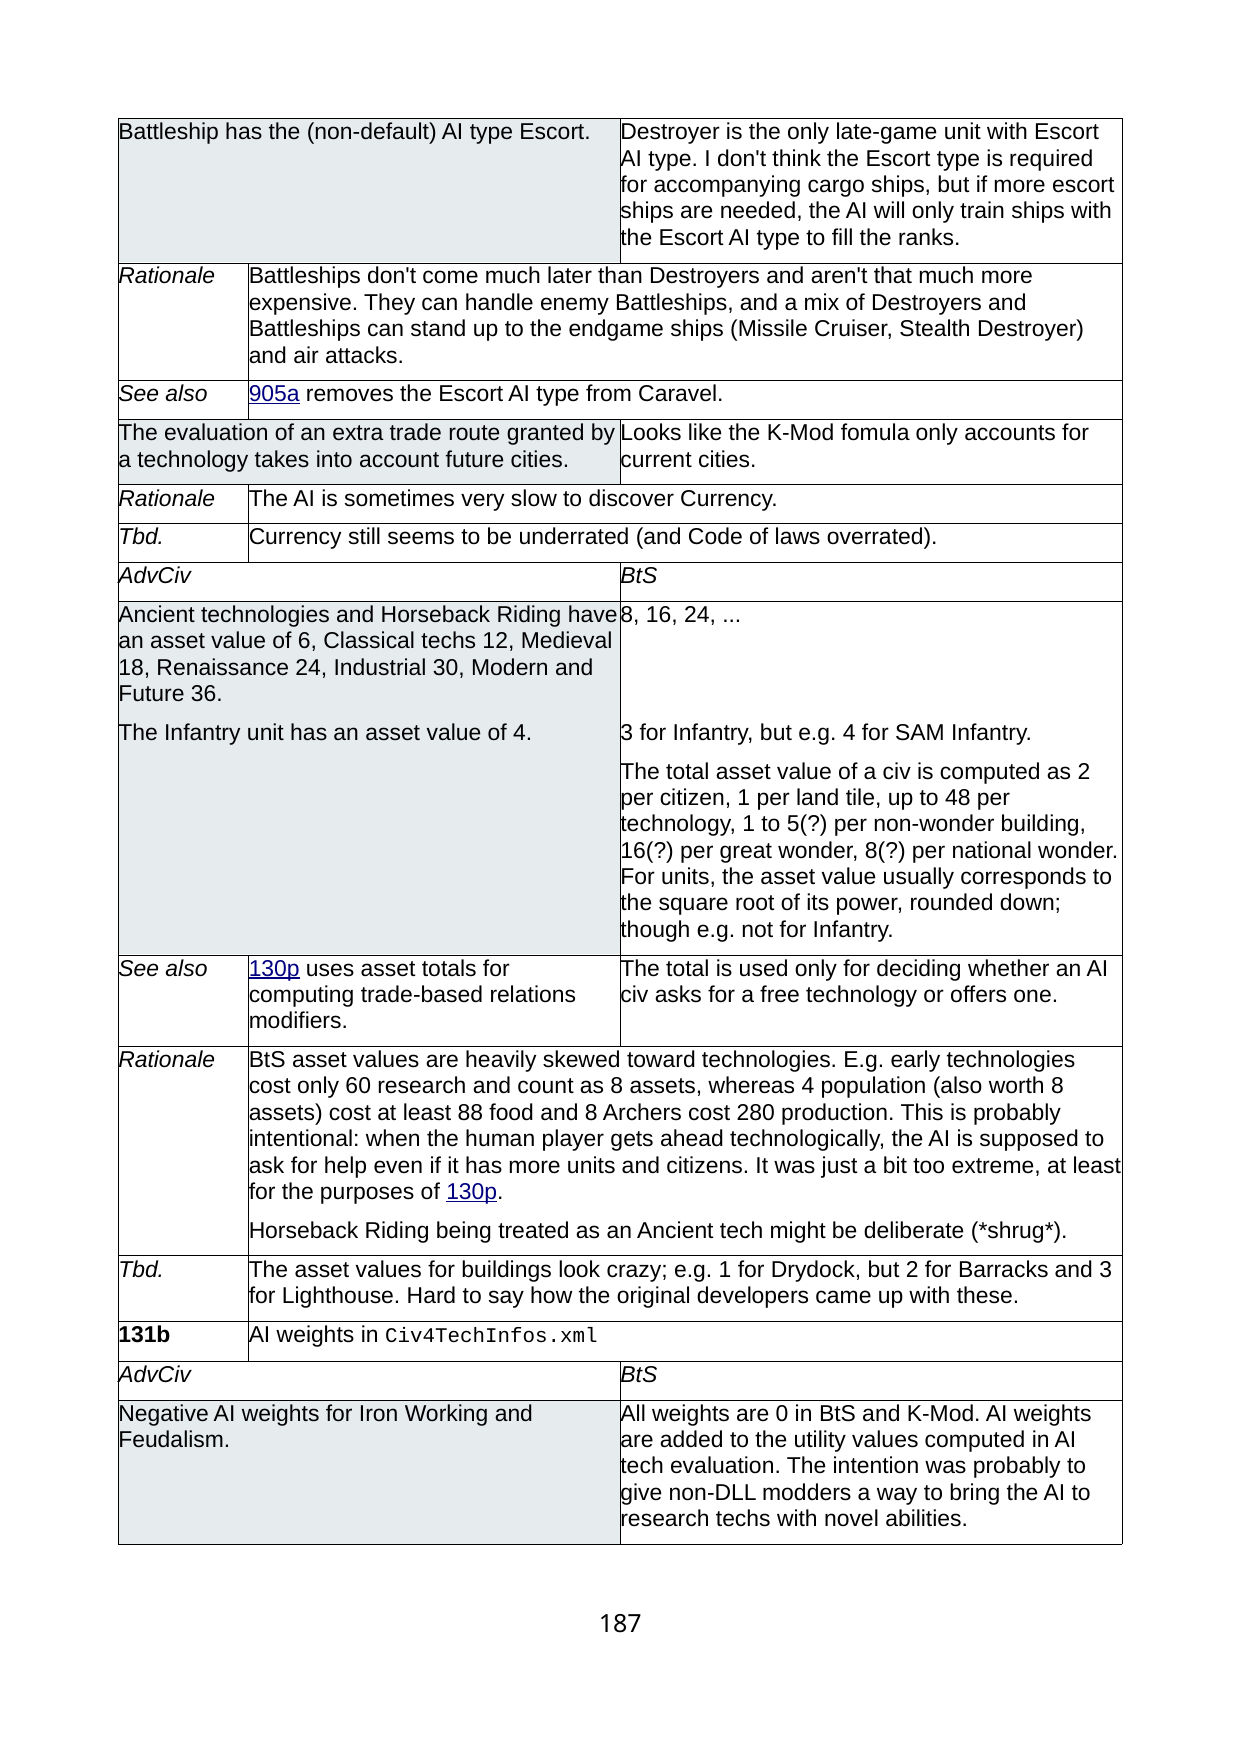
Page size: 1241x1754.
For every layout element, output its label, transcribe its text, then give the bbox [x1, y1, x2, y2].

table_cell 8, 16, 24, ... 3 for Infantry, but e.g. 4 for SAM Infantry. The total asset value of a civ is computed as 2 per citizen, 1 per land tile, up to 48 per technology, 1 to 5(?) per non-wonder building, 16(?) per great wonder, 8(?) per national wonder. For units, the asset value usually corresponds to the square root of its power, rounded down; though e.g. not for Infantry. [621, 602, 1122, 954]
table_cell Battleships don't come much later than Destroyers and aren't that much more expensive. They can handle enemy Battleships, and a mix of Destroyers and Battleships can stand up to the endgame ships (Missile Cruiser, Stealth Destroyer) and air attacks. [249, 264, 1122, 380]
table_cell Ancient technologies and Horseback Riding have an asset value of 6, Classical techs 12, Medieval 18, Renaissance 24, Industrial 30, Modern and Future 36. The Infantry unit has an asset value of 4. [119, 602, 620, 954]
table_cell Negative AI weights for Iron Working and Feudalism. [119, 1401, 620, 1544]
table_cell Tbd. [119, 1256, 248, 1321]
table_cell The AI is sometimes very slow to discover Currency. [249, 485, 1122, 523]
table_cell AdvCiv [119, 1362, 620, 1400]
table_cell 130p uses asset totals for computing trade-based relations modifiers. [249, 956, 620, 1046]
table_cell Tbd. [119, 524, 248, 562]
table_cell See also [119, 956, 248, 1046]
table_cell The total is used only for deciding whether an AI civ asks for a free technology or offers one. [621, 956, 1122, 1046]
table_cell Battleship has the (non-default) AI type Escort. [119, 119, 620, 262]
table_cell BtS asset values are heavily skewed toward technologies. E.g. early technologies cost only 60 research and count as 8 assets, whereas 4 population (also worth 8 assets) cost at least 88 food and 8 Archers cost 280 production. This is probably intentional: when the human player gets ahead technologically, the AI is supposed to ask for help even if it has more units and citizens. It was just a bit too extreme, at least for the purposes of 130p. Horseback Riding being treated as an Ancient tech might be deliberate (*shrug*). [249, 1047, 1122, 1255]
table_cell 131b [119, 1322, 248, 1361]
table_cell Rationale [119, 1047, 248, 1255]
table_cell Destroyer is the only late-game unit with Escort AI type. I don't think the Escort type is required for accompanying cargo ships, but if more escort ships are needed, the AI will only train ships with the Escort AI type to fill the ranks. [621, 119, 1122, 262]
table_cell The evaluation of an extra trade route granted by a technology takes into account future cities. [119, 420, 620, 484]
table_cell Looks like the K-Mod fomula only accounts for current cities. [621, 420, 1122, 484]
table_cell See also [119, 381, 248, 419]
table_cell Rationale [119, 264, 248, 380]
table_cell All weights are 0 in BtS and K-Mod. AI weights are added to the utility values computed in AI tech evaluation. The intention was probably to give non-DLL modders a way to bring the AI to research techs with novel abilities. [621, 1401, 1122, 1544]
table_cell Currency still seems to be underrated (and Code of laws overrated). [249, 524, 1122, 562]
table_cell 905a removes the Escort AI type from Caravel. [249, 381, 1122, 419]
table_cell BtS [621, 1362, 1122, 1400]
table_cell AI weights in Civ4TechInfos.xml [249, 1322, 1122, 1361]
table_cell AdvCiv [119, 563, 620, 601]
table_cell Rationale [119, 485, 248, 523]
table_cell The asset values for buildings look crazy; e.g. 1 for Drydock, but 2 for Barracks and 3 for Lighthouse. Hard to say how the original developers came up with these. [249, 1256, 1122, 1321]
table_cell BtS [621, 563, 1122, 601]
